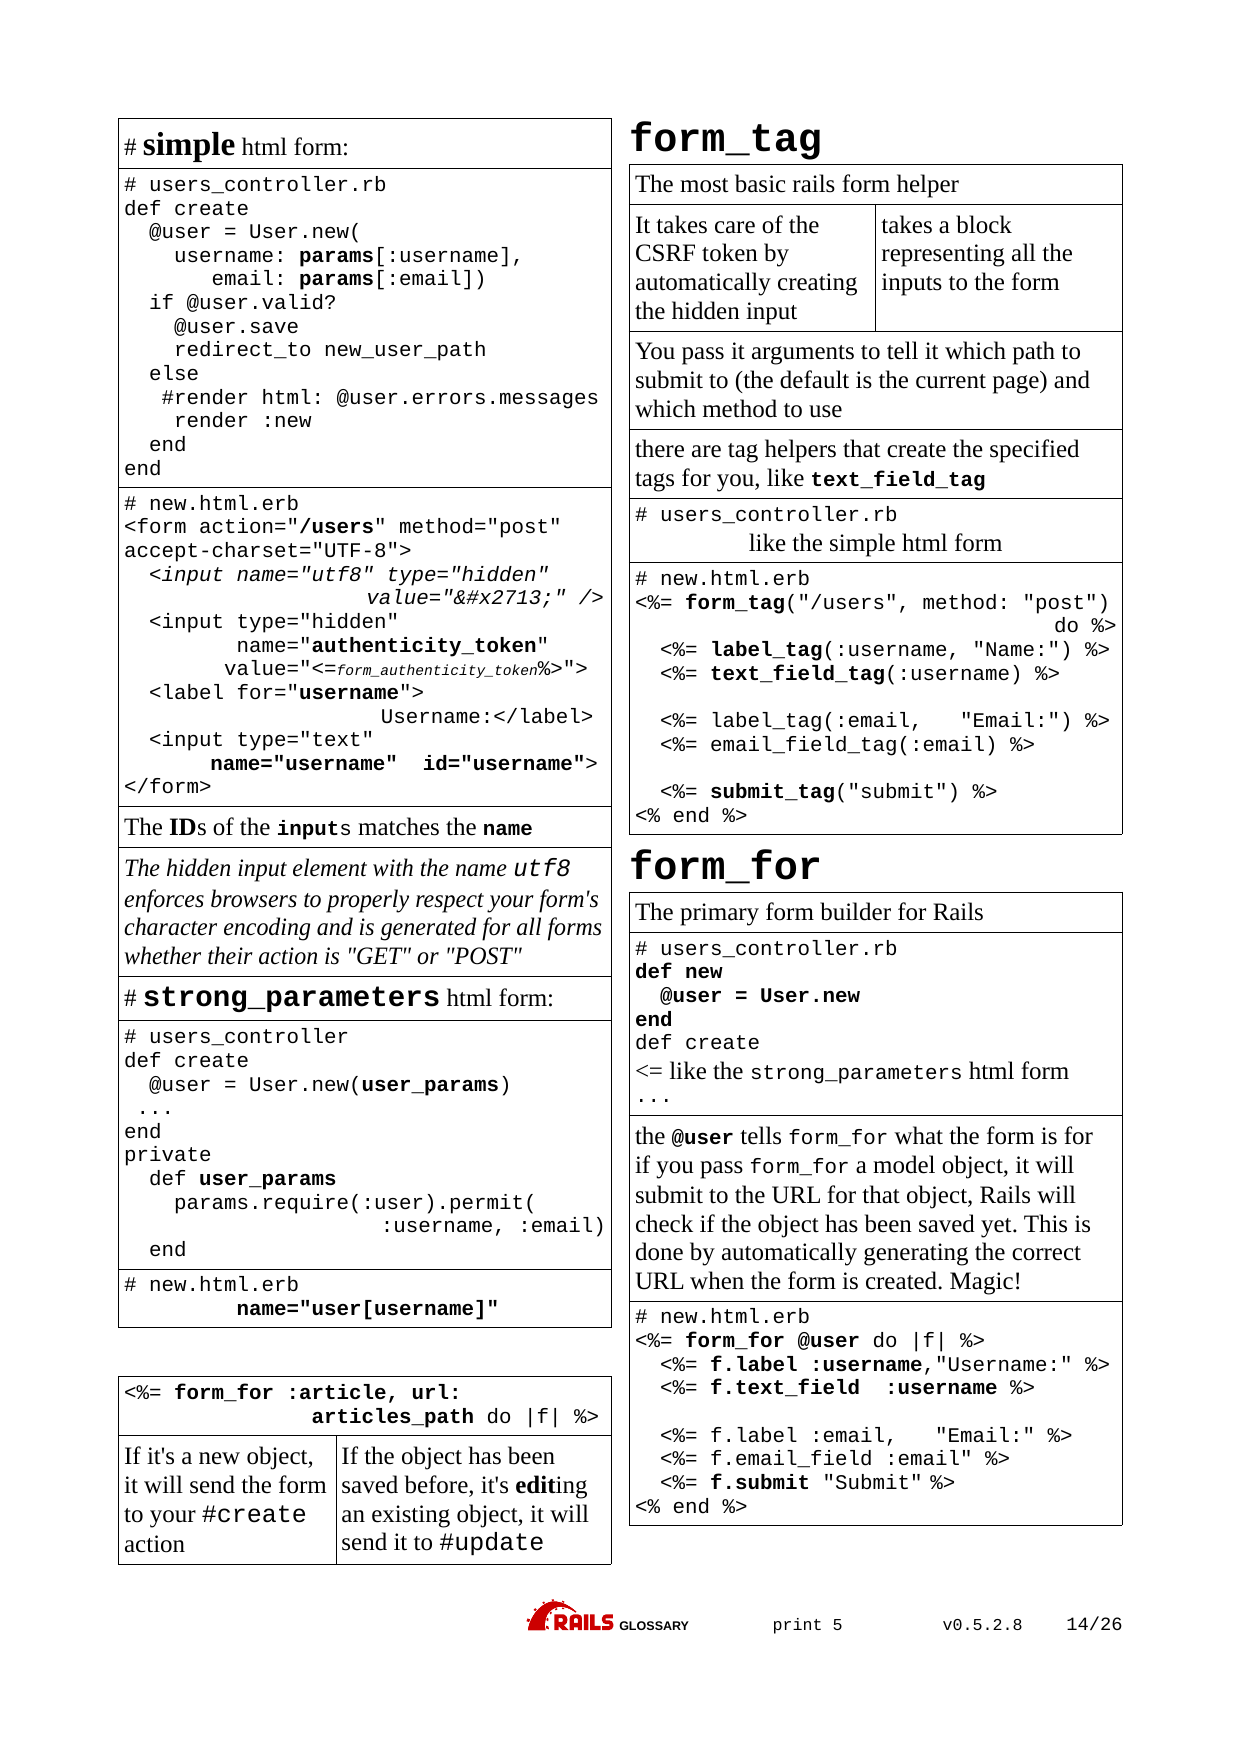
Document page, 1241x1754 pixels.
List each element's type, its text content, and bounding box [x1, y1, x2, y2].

table_header The primary form builder for Rails [630, 893, 1122, 932]
table_cell It takes care of the CSRF token by automatically creating the hidden input [630, 205, 875, 331]
table_header You pass it arguments to tell it which path to submit to (the default is the current page) and which method to use [630, 332, 1122, 428]
table_header # simple html form: [119, 119, 611, 168]
subtitle form_for [629, 846, 1122, 892]
table_cell The hidden input element with the name utf8 enforces browsers to properly respect your form's character encoding and is generated for all forms whether their action is "GET" or "POST" [119, 848, 611, 976]
table_cell takes a block representing all the inputs to the form [876, 205, 1122, 331]
table_header <%= form_for :article, url: articles_path do |f| %> [119, 1377, 611, 1435]
table_cell # new.html.erb <%= form_for @user do |f| %> <%= f.label :username,"Username:" %> <%= f.text_field :username %> <%= f.label :email, "Email:" %> <%= f.email_field :email" %> <%= f.submit "Submit" %> <% end %> [630, 1302, 1122, 1525]
table_cell The IDs of the inputs matches the name [119, 807, 611, 847]
table_cell # new.html.erb name="user[username]" [119, 1270, 611, 1327]
table_cell # users_controller.rb def create @user = User.new( username: params[:username], email: params[:email]) if @user.valid? @user.save redirect_to new_user_path else #render html: @user.errors.messages render :new end end [119, 169, 611, 487]
table_header # strong_parameters html form: [119, 977, 611, 1020]
table_cell If the object has been saved before, it's editing an existing object, it will send it to #update [337, 1436, 611, 1564]
subtitle form_tag [629, 118, 1122, 164]
table_cell # users_controller.rb like the simple html form [630, 499, 1122, 562]
table_cell # users_controller def create @user = User.new(user_params) ... end private def user_params params.require(:user).permit( :username, :email) end [119, 1021, 611, 1268]
table_cell there are tag helpers that create the specified tags for you, like text_field_tag [630, 430, 1122, 498]
table_header The most basic rails form helper [630, 165, 1122, 204]
table_cell # new.html.erb <form action="/users" method="post" accept-charset="UTF-8"> <input name="utf8" type="hidden" value="&#x2713;" /> <input type="hidden" name="authenticity_token" value="<=form_authenticity_token%>"> <label for="username"> Username:</label> <input type="text" name="username" id="username"> </form> [119, 488, 611, 806]
table_cell the @user tells form_for what the form is for if you pass form_for a model object, it will submit to the URL for that object, Rails will check if the object has been saved yet. This is done by automatically generating the correct URL when the form is created. Magic! [630, 1116, 1122, 1301]
table_cell # users_controller.rb def new @user = User.new end def create <= like the strong_parameters html form ... [630, 933, 1122, 1115]
table_cell # new.html.erb <%= form_tag("/users", method: "post") do %> <%= label_tag(:username, "Name:") %> <%= text_field_tag(:username) %> <%= label_tag(:email, "Email:") %> <%= email_field_tag(:email) %> <%= submit_tag("submit") %> <% end %> [630, 563, 1122, 834]
table_cell If it's a new object, it will send the form to your #create action [119, 1436, 336, 1564]
